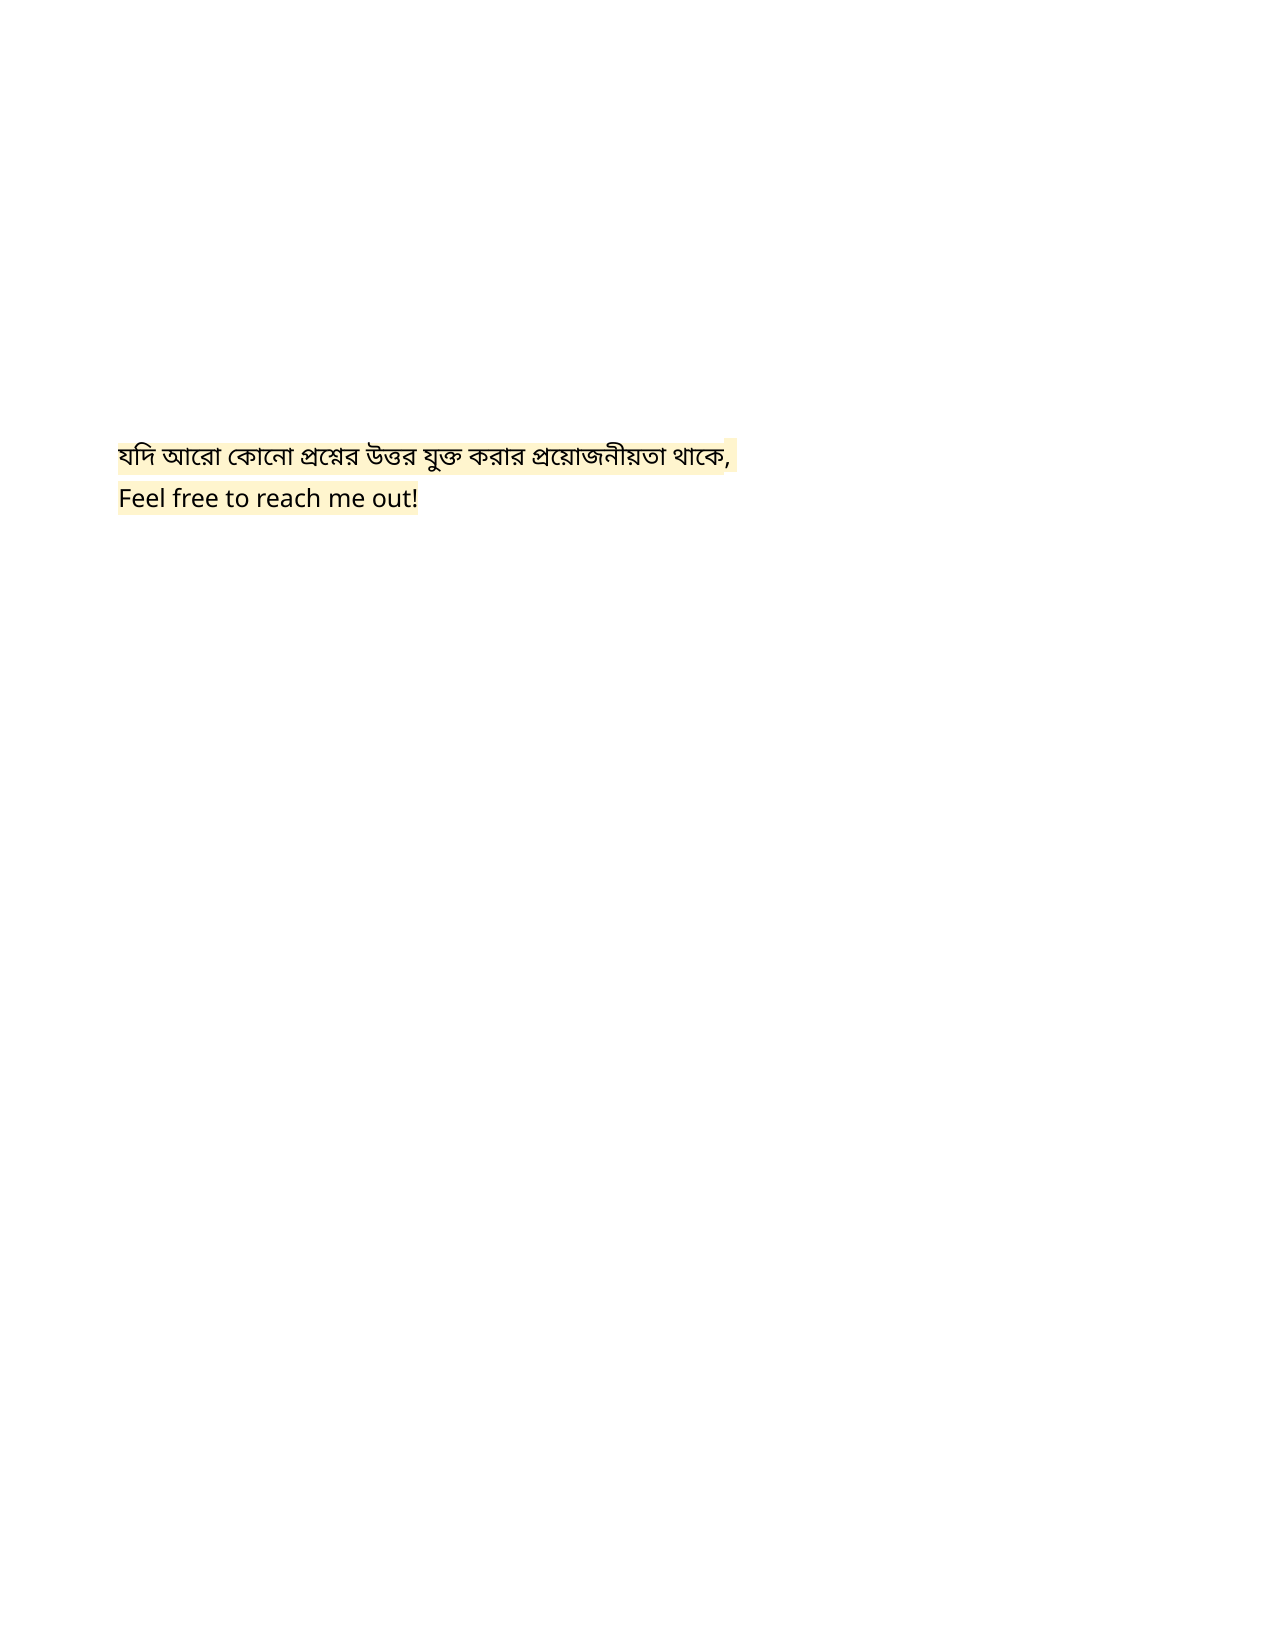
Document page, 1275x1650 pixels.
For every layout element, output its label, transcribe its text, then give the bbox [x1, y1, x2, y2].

text যদি আরো কোনো প্রশ্নের উত্তর যুক্ত করার প্রয়োজনীয়তা থাকে, [118, 438, 1157, 475]
text Feel free to reach me out! [118, 481, 1157, 515]
